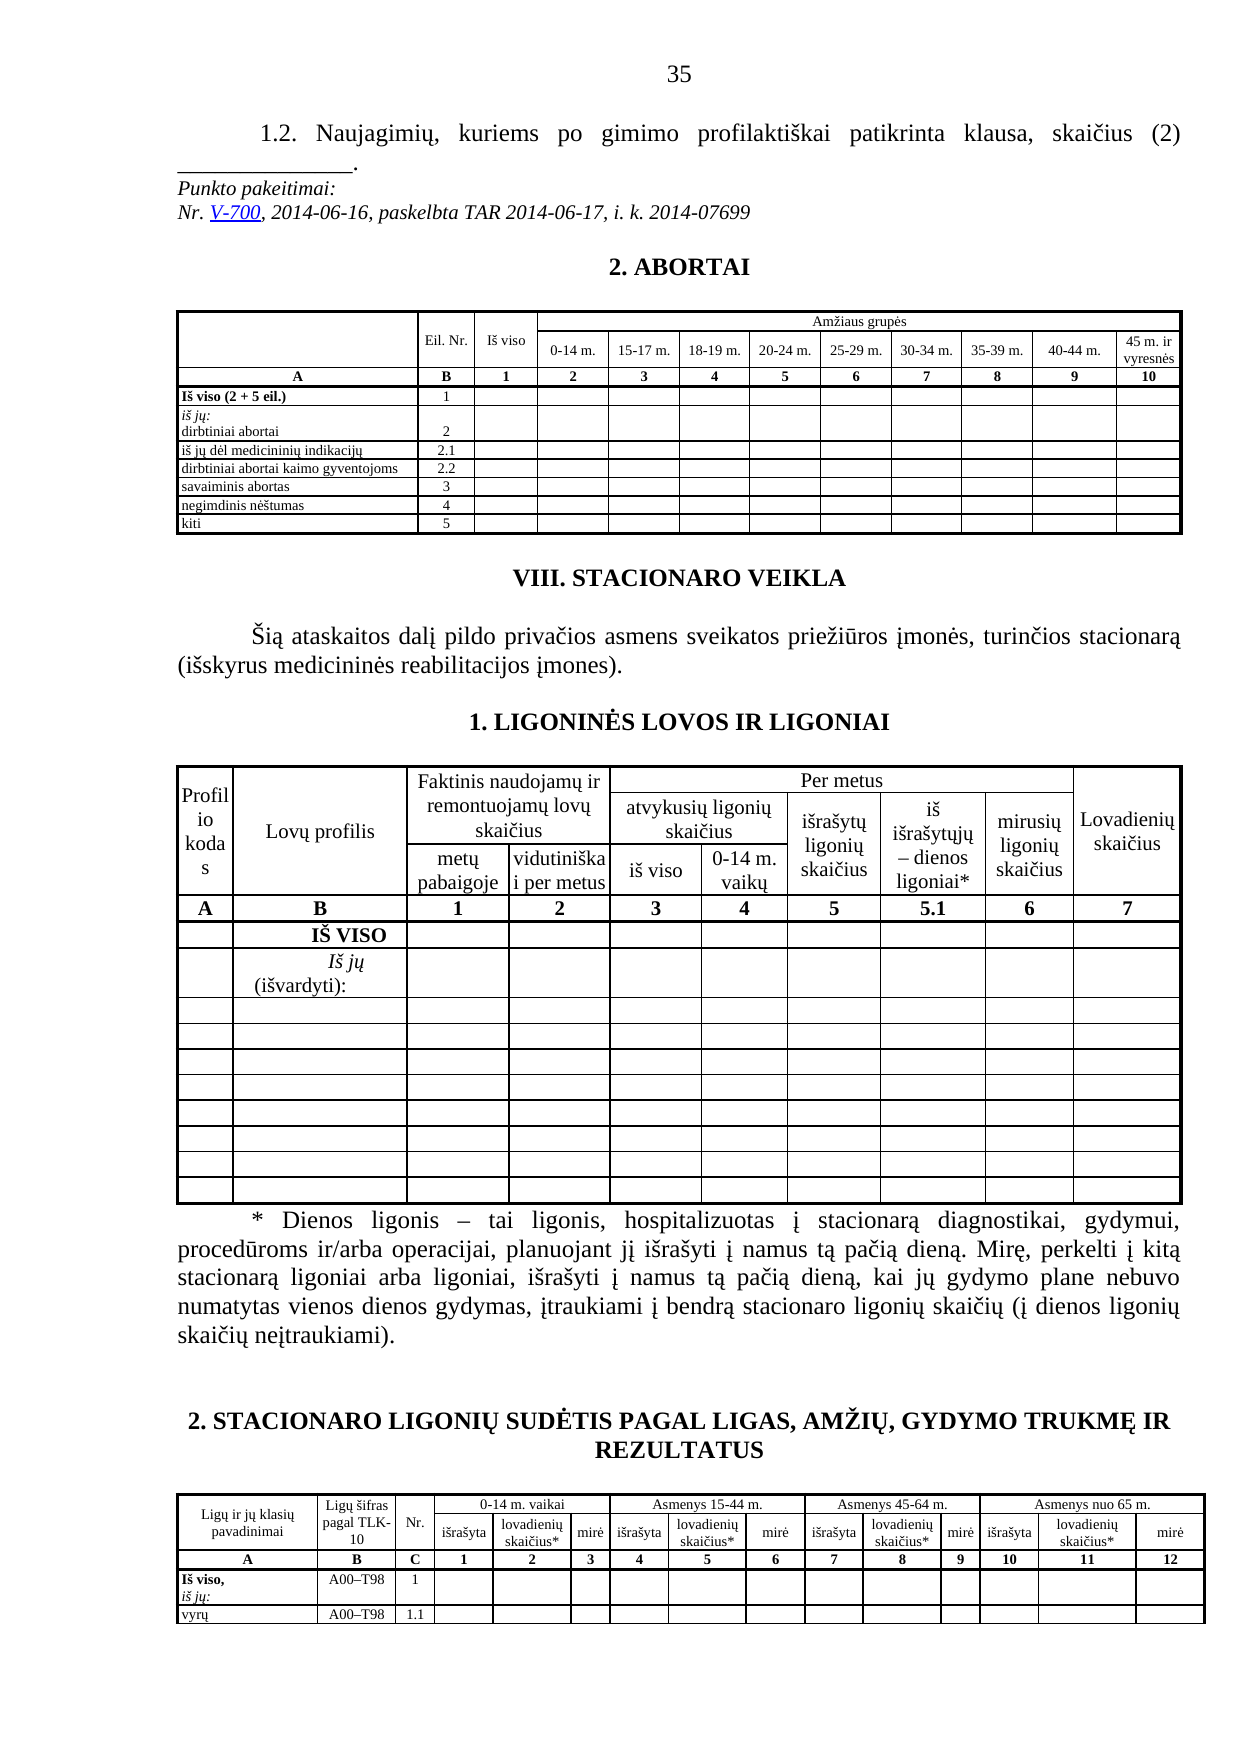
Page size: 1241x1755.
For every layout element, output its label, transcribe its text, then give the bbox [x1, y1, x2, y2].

table_cell lovadienių skaičius* [1039, 1514, 1135, 1549]
table_cell 12 [1137, 1551, 1203, 1567]
table_cell mirusių ligonių skaičius [986, 793, 1073, 894]
table_cell [475, 442, 537, 458]
table_cell [408, 949, 508, 997]
table_cell [1074, 1101, 1179, 1125]
table_cell [892, 460, 961, 477]
table_cell [1033, 388, 1116, 405]
table_cell [680, 515, 749, 532]
table_header Eil. Nr. [419, 313, 474, 367]
table_cell [986, 949, 1073, 997]
table_cell [609, 478, 679, 495]
table_header Iš viso [475, 313, 537, 367]
table_cell 1 [435, 1551, 492, 1567]
table_cell [475, 478, 537, 495]
table_cell [821, 497, 891, 513]
table_cell [408, 1152, 508, 1176]
table_header Faktinis naudojamų ir remontuojamų lovų skaičius [408, 768, 609, 843]
table_cell [572, 1571, 609, 1604]
table_cell 10 [1117, 368, 1179, 385]
text 2. ABORTAI [177, 252, 1181, 281]
table_header Ligų ir jų klasių pavadinimai [179, 1496, 317, 1549]
table_cell [1117, 406, 1179, 440]
table_cell [408, 1178, 508, 1202]
table_cell [538, 515, 608, 532]
table_header 0-14 m. vaikai [435, 1496, 609, 1512]
table_cell A [179, 368, 417, 385]
table_header Per metus [611, 768, 1073, 792]
table_cell [702, 949, 787, 997]
table_cell [680, 442, 749, 458]
table_cell [1137, 1606, 1203, 1622]
table_cell [1074, 1127, 1179, 1151]
table_cell [179, 1127, 232, 1151]
table_cell mirė [942, 1514, 979, 1549]
table_cell 20-24 m. [750, 332, 820, 367]
table_cell 6 [821, 368, 891, 385]
table_cell A00–T98 [318, 1571, 395, 1604]
table_header Lovadienių skaičius [1074, 768, 1179, 894]
table_cell [1033, 406, 1116, 440]
table_cell 15-17 m. [609, 332, 679, 367]
table_cell [750, 478, 820, 495]
table_cell [1117, 497, 1179, 513]
table_cell [234, 1050, 406, 1074]
table_cell [475, 388, 537, 405]
table_cell Iš viso (2 + 5 eil.) [179, 388, 417, 405]
table_cell [475, 497, 537, 513]
table_cell [864, 1606, 940, 1622]
table_cell [821, 460, 891, 477]
table_cell [788, 1127, 880, 1151]
table_cell [1039, 1606, 1135, 1622]
table_cell [788, 1152, 880, 1176]
table_cell išrašyta [611, 1514, 668, 1549]
table_cell išrašyta [981, 1514, 1038, 1549]
table_cell [611, 949, 701, 997]
table_cell [702, 1178, 787, 1202]
table_cell [750, 442, 820, 458]
table_cell 3 [419, 478, 474, 495]
table_cell 7 [892, 368, 961, 385]
table_cell [1074, 1050, 1179, 1074]
table_cell [750, 460, 820, 477]
table_cell [881, 949, 985, 997]
table_cell [962, 406, 1032, 440]
table_cell [750, 388, 820, 405]
table_cell [892, 478, 961, 495]
table_cell [234, 1152, 406, 1176]
table_cell [702, 1101, 787, 1125]
table_cell [609, 388, 679, 405]
table_cell [1117, 388, 1179, 405]
table_cell [942, 1571, 979, 1604]
table_cell [747, 1606, 804, 1622]
table_cell 1 [419, 388, 474, 405]
table_cell [788, 949, 880, 997]
table_cell [1117, 460, 1179, 477]
table_cell 6 [747, 1551, 804, 1567]
table_cell [986, 1075, 1073, 1099]
table_cell mirė [747, 1514, 804, 1549]
table_cell 35-39 m. [962, 332, 1032, 367]
table_cell [788, 1075, 880, 1099]
text Nr. V-700, 2014-06-16, paskelbta TAR 2014-06-17, i. k. 2014-07699 [177, 200, 1181, 224]
table_cell 5 [750, 368, 820, 385]
table_cell [1033, 460, 1116, 477]
table_cell [1033, 497, 1116, 513]
table_cell [609, 497, 679, 513]
table_cell [538, 497, 608, 513]
table_cell 8 [962, 368, 1032, 385]
table_cell [986, 1127, 1073, 1151]
table_cell [611, 1178, 701, 1202]
table_cell iš išrašytųjų – dienos ligoniai* [881, 793, 985, 894]
table_cell A [179, 1551, 317, 1567]
table_cell [538, 388, 608, 405]
table_cell mirė [572, 1514, 609, 1549]
table_cell [881, 923, 985, 947]
table_cell [669, 1571, 745, 1604]
table_cell [475, 460, 537, 477]
table_cell [981, 1606, 1038, 1622]
table_cell [611, 1606, 668, 1622]
table_cell 8 [864, 1551, 940, 1567]
table_cell 5 [788, 896, 880, 920]
table_cell [494, 1606, 570, 1622]
table_cell dirbtiniai abortai kaimo gyventojoms [179, 460, 417, 477]
table_cell 7 [806, 1551, 862, 1567]
table_cell [962, 442, 1032, 458]
table_cell 4 [680, 368, 749, 385]
table_cell 0-14 m. vaikų [702, 845, 787, 894]
table_cell C [396, 1551, 434, 1567]
table_header Amžiaus grupės [538, 313, 1179, 330]
table_cell [881, 1178, 985, 1202]
table_cell [510, 1127, 609, 1151]
table_cell [892, 497, 961, 513]
table_cell [234, 998, 406, 1022]
table_cell negimdinis nėštumas [179, 497, 417, 513]
table_cell 9 [1033, 368, 1116, 385]
table_cell [806, 1571, 862, 1604]
table_cell [1137, 1571, 1203, 1604]
table_cell [179, 1024, 232, 1048]
table_cell 3 [609, 368, 679, 385]
table_cell [611, 1152, 701, 1176]
table_cell 5 [419, 515, 474, 532]
table_cell [1033, 515, 1116, 532]
table_cell [881, 1152, 985, 1176]
table_header Nr. [396, 1496, 434, 1549]
table_cell vidutiniškai per metus [510, 845, 609, 894]
table_cell 2.1 [419, 442, 474, 458]
table_cell [1074, 998, 1179, 1022]
table_cell [609, 442, 679, 458]
table_cell [538, 460, 608, 477]
table_cell [538, 442, 608, 458]
table_cell mirė [1137, 1514, 1203, 1549]
table_cell lovadienių skaičius* [669, 1514, 745, 1549]
table_cell išrašytų ligonių skaičius [788, 793, 880, 894]
table_cell [408, 998, 508, 1022]
table_cell [750, 515, 820, 532]
table_cell lovadienių skaičius* [494, 1514, 570, 1549]
table_cell 11 [1039, 1551, 1135, 1567]
table_cell [475, 515, 537, 532]
table_cell [179, 1178, 232, 1202]
table_cell 4 [419, 497, 474, 513]
text 2. STACIONARO LIGONIŲ SUDĖTIS PAGAL LIGAS, AMŽIŲ, GYDYMO TRUKMĘ IR REZULTATUS [177, 1406, 1181, 1464]
table_cell [986, 1024, 1073, 1048]
table_cell 30-34 m. [892, 332, 961, 367]
table_cell [234, 1075, 406, 1099]
table_cell [881, 1024, 985, 1048]
table_cell 10 [981, 1551, 1038, 1567]
table_cell [234, 1101, 406, 1125]
table_cell 2 [510, 896, 609, 920]
table_cell [986, 998, 1073, 1022]
table_cell [702, 1152, 787, 1176]
table_cell [881, 1127, 985, 1151]
table_cell 1 [408, 896, 508, 920]
table_cell [408, 1050, 508, 1074]
table_cell [788, 1050, 880, 1074]
table_cell [986, 1101, 1073, 1125]
table_cell 3 [611, 896, 701, 920]
table_cell [962, 478, 1032, 495]
table_cell [611, 998, 701, 1022]
table_cell 3 [572, 1551, 609, 1567]
table_cell [1117, 478, 1179, 495]
table_cell [408, 1101, 508, 1125]
table_cell [962, 460, 1032, 477]
table_cell [806, 1606, 862, 1622]
table_cell [669, 1606, 745, 1622]
table_cell [1039, 1571, 1135, 1604]
table_cell [1074, 1024, 1179, 1048]
table_cell 4 [702, 896, 787, 920]
table_cell [881, 1075, 985, 1099]
table_cell [821, 388, 891, 405]
table_cell 7 [1074, 896, 1179, 920]
table_cell [680, 388, 749, 405]
table_cell [821, 515, 891, 532]
table_cell [408, 1024, 508, 1048]
table_cell [611, 1101, 701, 1125]
table_cell [750, 497, 820, 513]
table_cell [892, 406, 961, 440]
table_cell [234, 1178, 406, 1202]
table_cell [821, 406, 891, 440]
table_cell [821, 442, 891, 458]
table_cell išrašyta [435, 1514, 492, 1549]
table_cell [179, 1152, 232, 1176]
table_header Lovų profilis [234, 768, 406, 894]
table_cell B [234, 896, 406, 920]
table_cell [1117, 515, 1179, 532]
table_header Asmenys nuo 65 m. [981, 1496, 1203, 1512]
table_cell [510, 998, 609, 1022]
table_cell Iš jų (išvardyti): [234, 949, 406, 997]
table_cell [510, 949, 609, 997]
table_cell [611, 923, 701, 947]
table_cell [986, 1152, 1073, 1176]
table_cell [179, 998, 232, 1022]
table_cell [510, 923, 609, 947]
table_cell [510, 1152, 609, 1176]
table_cell [408, 1127, 508, 1151]
table_cell [680, 478, 749, 495]
table_header Profilio kodas [179, 768, 232, 894]
table_cell išrašyta [806, 1514, 862, 1549]
table_cell 2.2 [419, 460, 474, 477]
table_cell [881, 998, 985, 1022]
table_cell Iš viso, iš jų: [179, 1571, 317, 1604]
text Punkto pakeitimai: [177, 176, 1181, 200]
table_cell [179, 949, 232, 997]
table_cell [702, 1024, 787, 1048]
table_cell A [179, 896, 232, 920]
table_cell [435, 1606, 492, 1622]
table_cell [821, 478, 891, 495]
table_header Asmenys 15-44 m. [611, 1496, 804, 1512]
table_cell iš jų dėl medicininių indikacijų [179, 442, 417, 458]
table_cell 4 [611, 1551, 668, 1567]
table_cell [1074, 1152, 1179, 1176]
table_cell [435, 1571, 492, 1604]
table_cell [510, 1178, 609, 1202]
table_cell 2 [419, 406, 474, 440]
table_cell metų pabaigoje [408, 845, 508, 894]
table_cell [680, 460, 749, 477]
table_cell [234, 1024, 406, 1048]
table_cell [702, 1075, 787, 1099]
table_cell [609, 515, 679, 532]
table_cell lovadienių skaičius* [864, 1514, 940, 1549]
table_cell 1 [396, 1571, 434, 1604]
table_cell 1.1 [396, 1606, 434, 1622]
table_cell savaiminis abortas [179, 478, 417, 495]
table_cell 1 [475, 368, 537, 385]
table_cell [1074, 923, 1179, 947]
table_cell [962, 388, 1032, 405]
table_cell [408, 1075, 508, 1099]
table_cell [702, 998, 787, 1022]
table_cell [788, 1024, 880, 1048]
table_cell B [419, 368, 474, 385]
table_header Ligų šifras pagal TLK-10 [318, 1496, 395, 1549]
table_cell [788, 1178, 880, 1202]
table_cell 2 [494, 1551, 570, 1567]
table_cell 25-29 m. [821, 332, 891, 367]
table_cell [788, 923, 880, 947]
table_cell [750, 406, 820, 440]
table_cell [609, 406, 679, 440]
table_header Asmenys 45-64 m. [806, 1496, 979, 1512]
table_cell [962, 515, 1032, 532]
text 1. LIGONINĖS LOVOS IR LIGONIAI [177, 707, 1181, 736]
table_cell [510, 1050, 609, 1074]
table_cell [1033, 478, 1116, 495]
table_cell [788, 1101, 880, 1125]
table_cell [892, 442, 961, 458]
table_cell [611, 1024, 701, 1048]
table_cell [881, 1101, 985, 1125]
table_cell [680, 406, 749, 440]
table_cell B [318, 1551, 395, 1567]
table_cell iš viso [611, 845, 701, 894]
table_cell iš jų: dirbtiniai abortai [179, 406, 417, 440]
table_cell [510, 1101, 609, 1125]
table_cell [510, 1075, 609, 1099]
table_cell [864, 1571, 940, 1604]
table_cell [962, 497, 1032, 513]
table_cell [680, 497, 749, 513]
table_cell [609, 460, 679, 477]
text Šią ataskaitos dalį pildo privačios asmens sveikatos priežiūros įmonės, turinčios stacionarą (išskyrus medicininės reabilitacijos įmones). [177, 621, 1181, 678]
table_cell [538, 478, 608, 495]
table_cell [986, 923, 1073, 947]
table_cell kiti [179, 515, 417, 532]
table_cell [1074, 949, 1179, 997]
text 1.2. Naujagimių, kuriems po gimimo profilaktiškai patikrinta klausa, skaičius (2) ______________. [177, 118, 1181, 176]
table_cell 5 [669, 1551, 745, 1567]
table_cell [702, 1127, 787, 1151]
table_cell [881, 1050, 985, 1074]
table_cell IŠ VISO [234, 923, 406, 947]
table_cell [702, 923, 787, 947]
table_cell 45 m. ir vyresnės [1117, 332, 1179, 367]
table_cell [702, 1050, 787, 1074]
table_cell [179, 1075, 232, 1099]
table_cell [572, 1606, 609, 1622]
table_cell [981, 1571, 1038, 1604]
table_cell [475, 406, 537, 440]
table_cell [747, 1571, 804, 1604]
table_cell [538, 406, 608, 440]
table_cell [510, 1024, 609, 1048]
table_cell [788, 998, 880, 1022]
table_cell 5.1 [881, 896, 985, 920]
table_cell [986, 1050, 1073, 1074]
table_cell [942, 1606, 979, 1622]
table_cell A00–T98 [318, 1606, 395, 1622]
table_cell 6 [986, 896, 1073, 920]
table_cell [1033, 442, 1116, 458]
table_header [179, 313, 417, 367]
table_cell [1117, 442, 1179, 458]
table_cell 18-19 m. [680, 332, 749, 367]
table_cell [611, 1571, 668, 1604]
table_cell [179, 1101, 232, 1125]
table_cell [892, 515, 961, 532]
text VIII. STACIONARO VEIKLA [177, 563, 1181, 592]
table_cell [234, 1127, 406, 1151]
table_cell [611, 1075, 701, 1099]
table_cell 2 [538, 368, 608, 385]
table_cell [611, 1050, 701, 1074]
table_cell 40-44 m. [1033, 332, 1116, 367]
table_cell 0-14 m. [538, 332, 608, 367]
table_cell [494, 1571, 570, 1604]
table_cell [1074, 1075, 1179, 1099]
table_cell vyrų [179, 1606, 317, 1622]
table_cell [1074, 1178, 1179, 1202]
table_cell [892, 388, 961, 405]
table_cell [408, 923, 508, 947]
table_cell [986, 1178, 1073, 1202]
table_cell [611, 1127, 701, 1151]
text * Dienos ligonis – tai ligonis, hospitalizuotas į stacionarą diagnostikai, gydymui, procedūroms ir/arba operacijai, planuojant jį išrašyti į namus tą pačią dieną. Mirę, perkelti į kitą stacionarą ligoniai arba ligoniai, išrašyti į namus tą pačią dieną, kai jų gydymo plane nebuvo numatytas vienos dienos gydymas, įtraukiami į bendrą stacionaro ligonių skaičių (į dienos ligonių skaičių neįtraukiami). [177, 1205, 1181, 1349]
table_cell atvykusių ligonių skaičius [611, 793, 787, 843]
table_cell [179, 923, 232, 947]
table_cell [179, 1050, 232, 1074]
table_cell 9 [942, 1551, 979, 1567]
